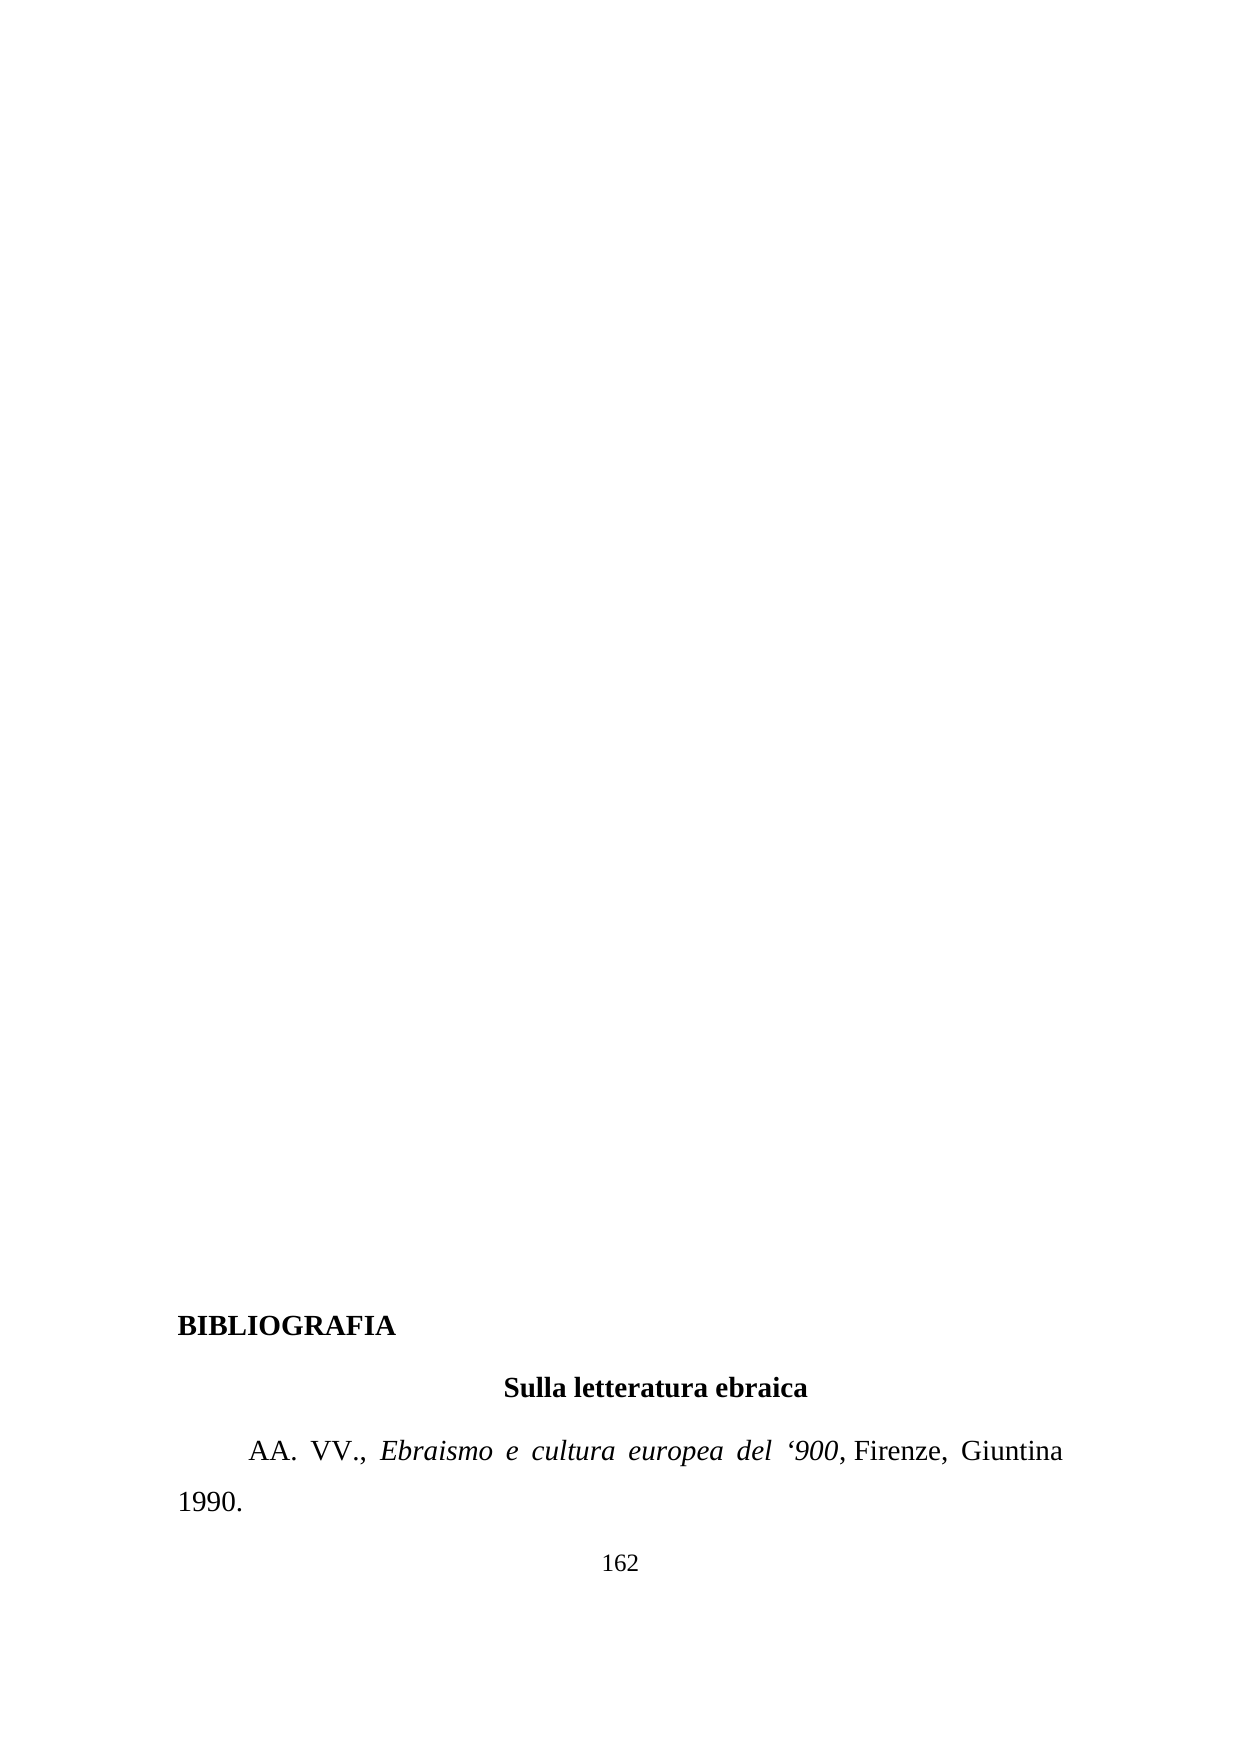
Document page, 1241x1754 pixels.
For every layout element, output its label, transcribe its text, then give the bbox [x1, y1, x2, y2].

text BIBLIOGRAFIA [177, 1308, 1063, 1341]
text Sulla letteratura ebraica [177, 1371, 1063, 1404]
text AA. VV., Ebraismo e cultura europea del ‘900, Firenze, Giuntina 1990. [177, 1433, 1063, 1517]
